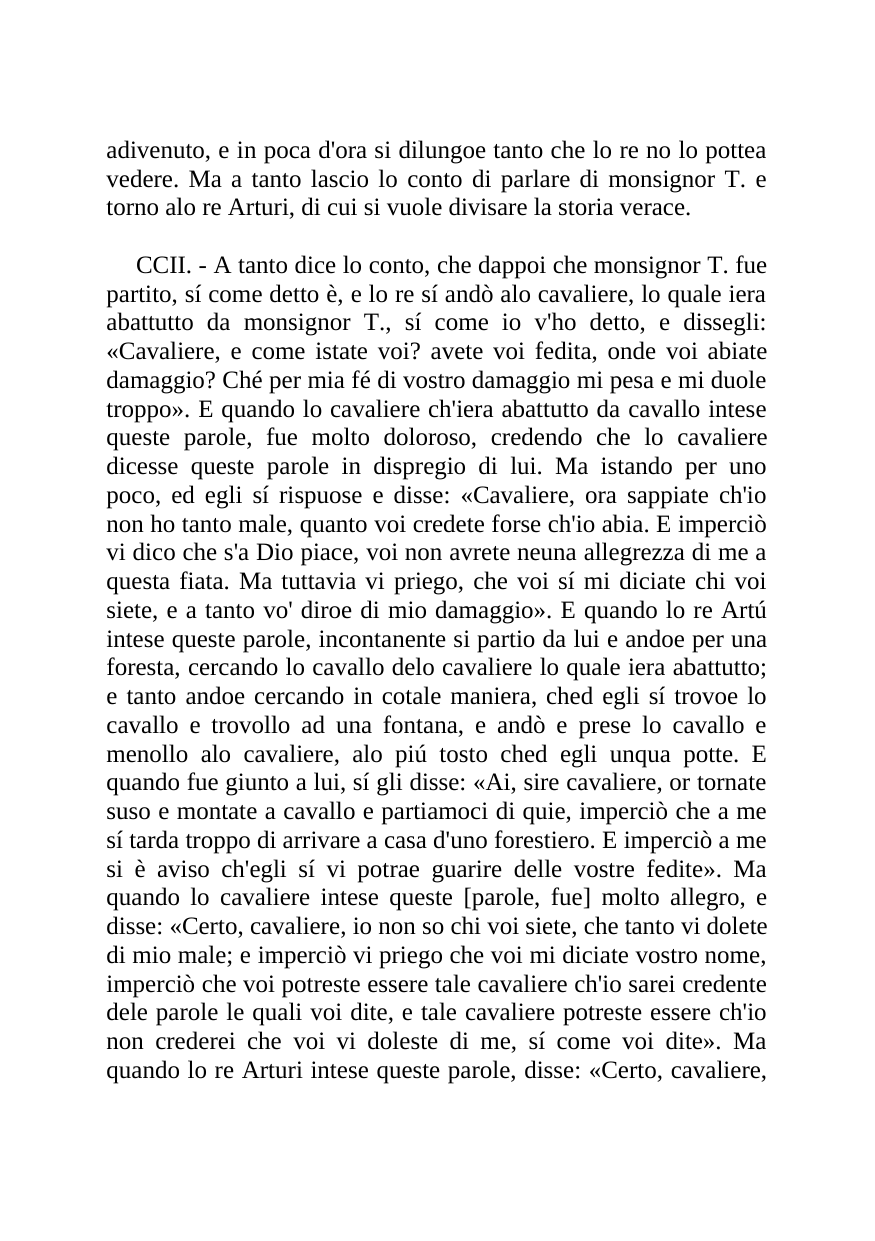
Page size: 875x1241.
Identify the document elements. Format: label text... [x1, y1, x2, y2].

text CCII. - A tanto dice lo conto, che dappoi che monsignor T. fue partito, sí come detto è, e lo re sí andò alo cavaliere, lo quale iera abattutto da monsignor T., sí come io v'ho detto, e dissegli: «Cavaliere, e come istate voi? avete voi fedita, onde voi abiate damaggio? Ché per mia fé di vostro damaggio mi pesa e mi duole troppo». E quando lo cavaliere ch'iera abattutto da cavallo intese queste parole, fue molto doloroso, credendo che lo cavaliere dicesse queste parole in dispregio di lui. Ma istando per uno poco, ed egli sí rispuose e disse: «Cavaliere, ora sappiate ch'io non ho tanto male, quanto voi credete forse ch'io abia. E imperciò vi dico che s'a Dio piace, voi non avrete neuna allegrezza di me a questa fiata. Ma tuttavia vi priego, che voi sí mi diciate chi voi siete, e a tanto vo' diroe di mio damaggio». E quando lo re Artú intese queste parole, incontanente si partio da lui e andoe per una foresta, cercando lo cavallo delo cavaliere lo quale iera abattutto; e tanto andoe cercando in cotale maniera, ched egli sí trovoe lo cavallo e trovollo ad una fontana, e andò e prese lo cavallo e menollo alo cavaliere, alo piú tosto ched egli unqua potte. E quando fue giunto a lui, sí gli disse: «Ai, sire cavaliere, or tornate suso e montate a cavallo e partiamoci di quie, imperciò che a me sí tarda troppo di arrivare a casa d'uno forestiero. E imperciò a me si è aviso ch'egli sí vi potrae guarire delle vostre fedite». Ma quando lo cavaliere intese queste [parole, fue] molto allegro, e disse: «Certo, cavaliere, io non so chi voi siete, che tanto vi dolete di mio male; e imperciò vi priego che voi mi diciate vostro nome, imperciò che voi potreste essere tale cavaliere ch'io sarei credente dele parole le quali voi dite, e tale cavaliere potreste essere ch'io non crederei che voi vi doleste di me, sí come voi dite». Ma quando lo re Arturi intese queste parole, disse: «Certo, cavaliere, [106, 250, 768, 1084]
text adivenuto, e in poca d'ora si dilungoe tanto che lo re no lo pottea vedere. Ma a tanto lascio lo conto di parlare di monsignor T. e torno alo re Arturi, di cui si vuole divisare la storia verace. [106, 135, 768, 221]
